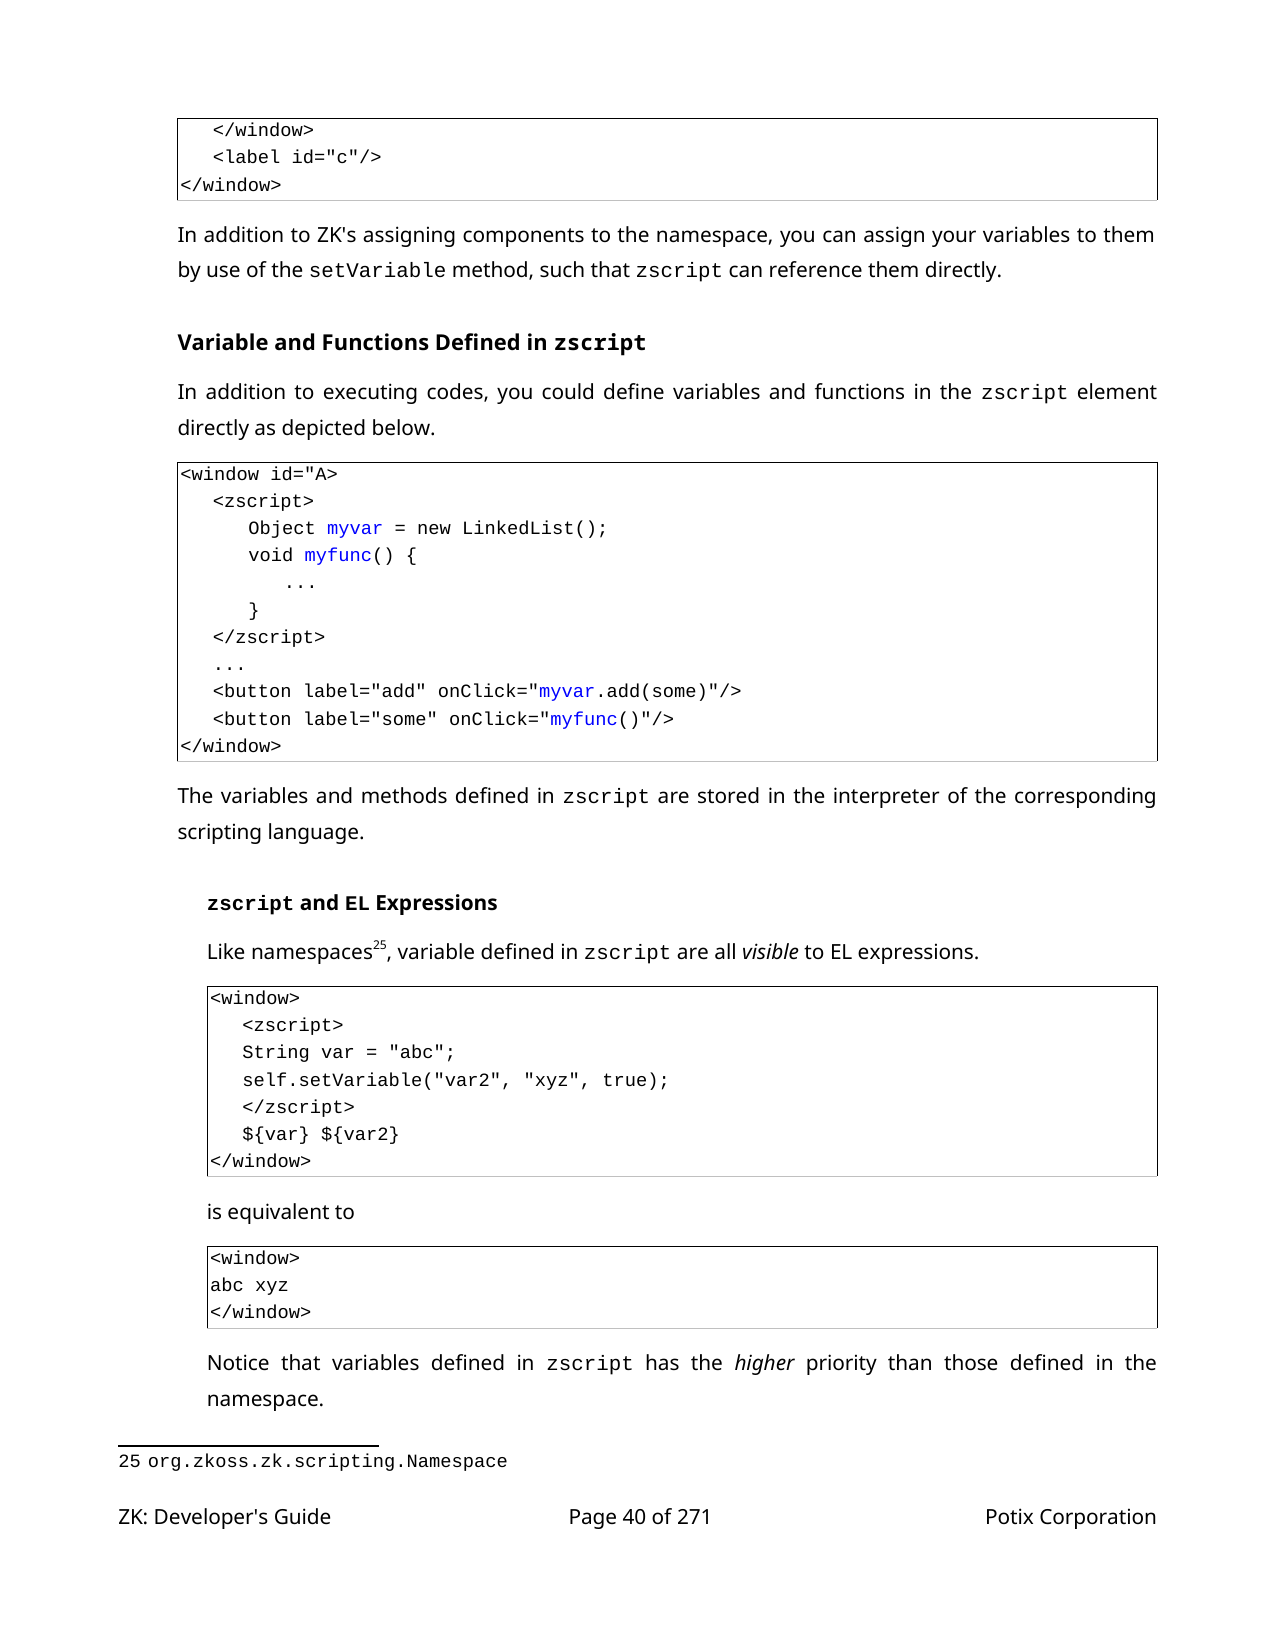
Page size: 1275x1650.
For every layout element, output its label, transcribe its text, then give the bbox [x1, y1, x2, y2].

text </zscript> [178, 625, 1157, 649]
text <window> [208, 1247, 1157, 1270]
text </window> [178, 119, 1157, 142]
text <window> [208, 987, 1157, 1010]
subtitle Variable and Functions Defined in zscript [177, 327, 1157, 357]
text is equivalent to [207, 1197, 1157, 1225]
text ... [178, 570, 1157, 595]
text </zscript> [208, 1095, 1157, 1119]
text Like namespaces, variable defined in zscript are all visible to EL expressions. [207, 937, 1157, 965]
text In addition to executing codes, you could define variables and functions in the zscript element directly as depicted below. [177, 377, 1157, 441]
text org.zkoss.zk.scripting.Namespace [118, 1452, 1157, 1473]
text void myfunc() { [178, 543, 1157, 567]
text <zscript> [178, 489, 1157, 513]
text </window> [208, 1300, 1157, 1328]
text abc xyz [208, 1273, 1157, 1297]
text String var = "abc"; [208, 1040, 1157, 1065]
text self.setVariable("var2", "xyz", true); [208, 1068, 1157, 1092]
text <window id="A> [178, 463, 1157, 486]
text Object myvar = new LinkedList(); [178, 516, 1157, 540]
text The variables and methods defined in zscript are stored in the interpreter of the corresponding scripting language. [177, 781, 1157, 845]
text </window> [208, 1149, 1157, 1176]
text <zscript> [208, 1013, 1157, 1037]
text ${var} ${var2} [208, 1122, 1157, 1146]
text </window> [178, 172, 1157, 200]
text ... [178, 652, 1157, 676]
text </window> [178, 733, 1157, 761]
text <button label="some" onClick="myfunc()"/> [178, 706, 1157, 731]
text Notice that variables defined in zscript has the higher priority than those defined in the namespace. [207, 1348, 1157, 1412]
text <button label="add" onClick="myvar.add(some)"/> [178, 679, 1157, 703]
text <label id="c"/> [178, 145, 1157, 169]
text } [178, 598, 1157, 622]
text In addition to ZK's assigning components to the namespace, you can assign your variables to them by use of the setVariable method, such that zscript can reference them directly. [177, 220, 1157, 284]
subtitle zscript and EL Expressions [207, 888, 1157, 916]
